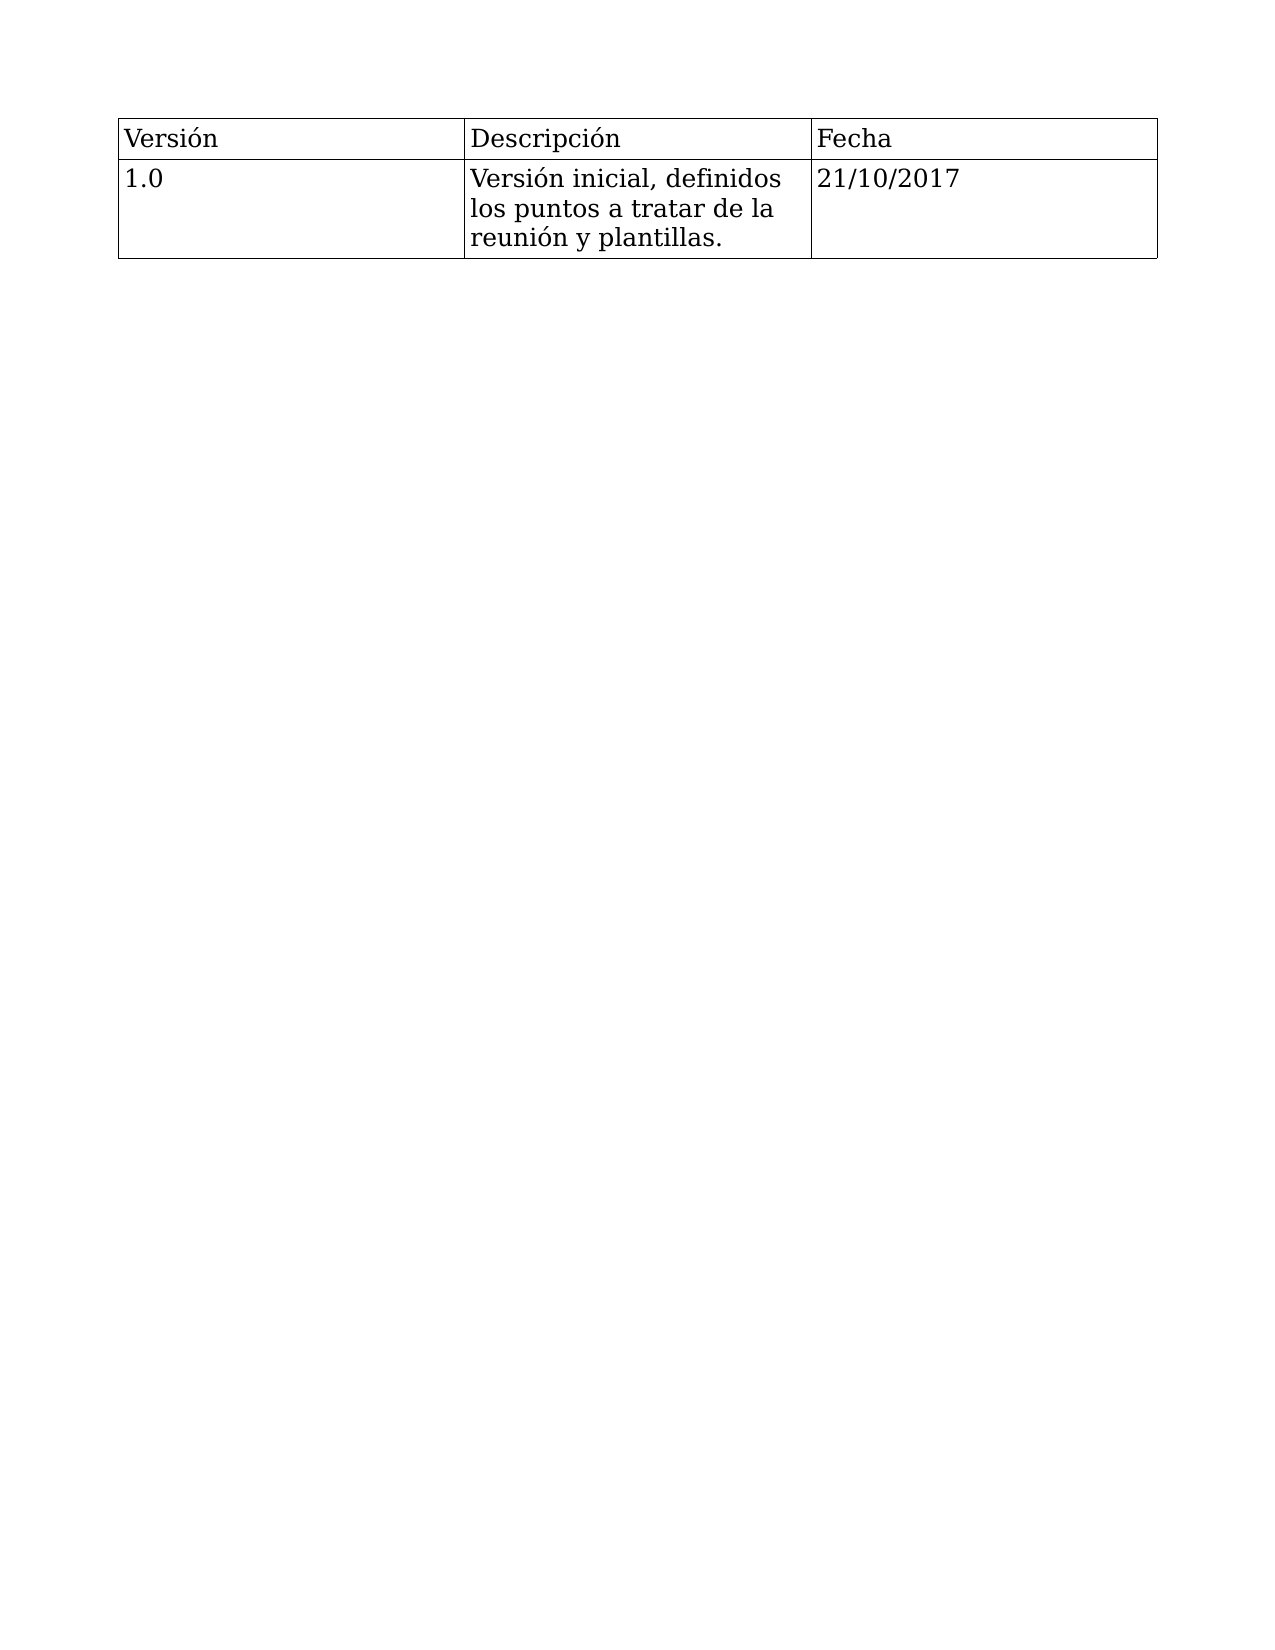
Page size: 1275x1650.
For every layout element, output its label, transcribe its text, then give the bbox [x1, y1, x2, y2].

table_header Fecha [812, 119, 1157, 159]
table_cell 21/10/2017 [812, 160, 1157, 258]
table_header Versión [119, 119, 464, 159]
table_header Descripción [465, 119, 811, 159]
table_cell Versión inicial, definidos los puntos a tratar de la reunión y plantillas. [465, 160, 811, 258]
table_cell 1.0 [119, 160, 464, 258]
